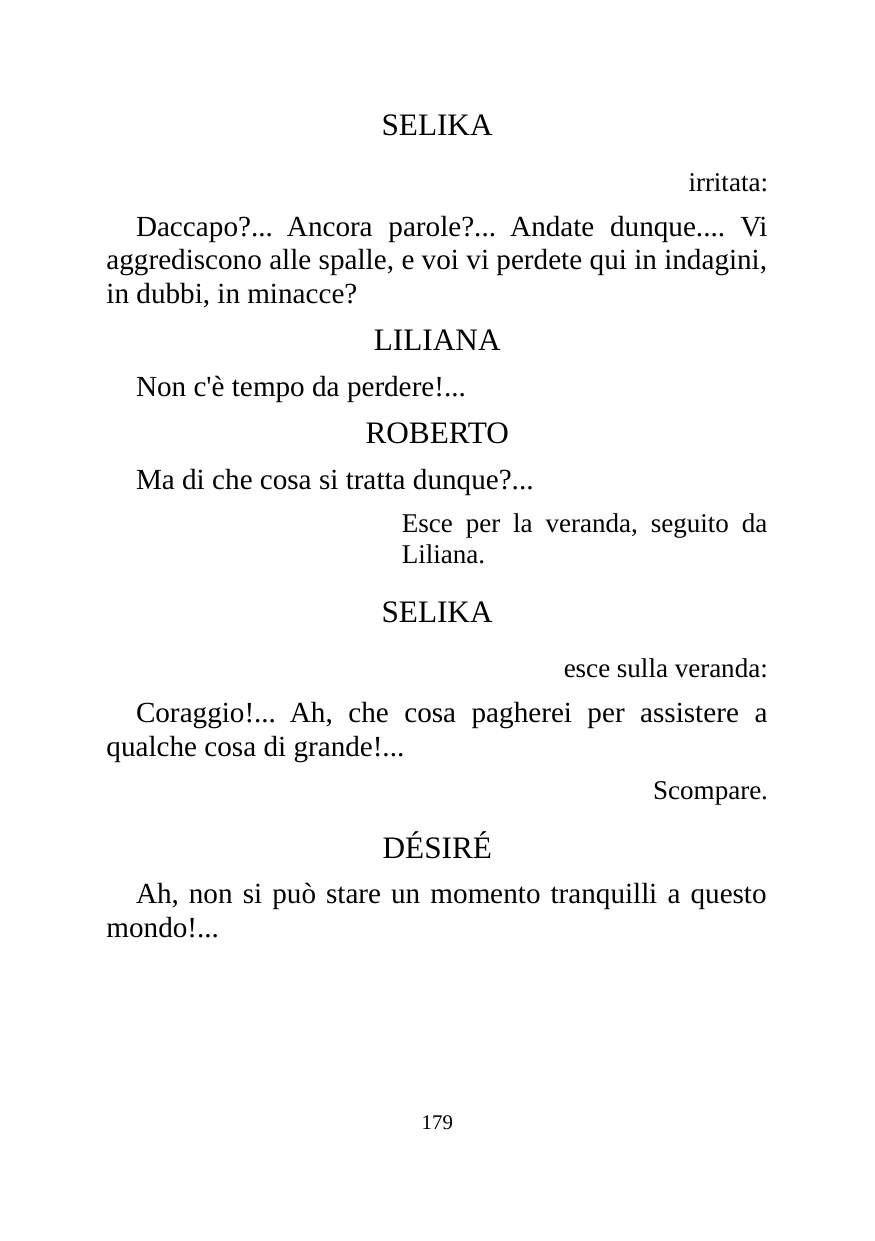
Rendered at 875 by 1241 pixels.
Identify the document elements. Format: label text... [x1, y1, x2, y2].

text Esce per la veranda, seguito da Liliana. [402, 507, 768, 569]
text DÉSIRÉ [106, 829, 768, 865]
text esce sulla veranda: [402, 652, 768, 683]
text Non c'è tempo da perdere!... [106, 369, 768, 402]
text SELIKA [106, 593, 768, 629]
text LILIANA [106, 321, 768, 357]
text ROBERTO [106, 414, 768, 450]
text Coraggio!... Ah, che cosa pagherei per assistere a qualche cosa di grande!... [106, 695, 768, 762]
text SELIKA [106, 106, 768, 142]
text Ma di che cosa si tratta dunque?... [106, 462, 768, 495]
text irritata: [402, 166, 768, 197]
text Scompare. [402, 774, 768, 805]
text Ah, non si può stare un momento tranquilli a questo mondo!... [106, 877, 768, 944]
text Daccapo?... Ancora parole?... Andate dunque.... Vi aggrediscono alle spalle, e voi vi perdete qui in indagini, in dubbi, in minacce? [106, 209, 768, 309]
